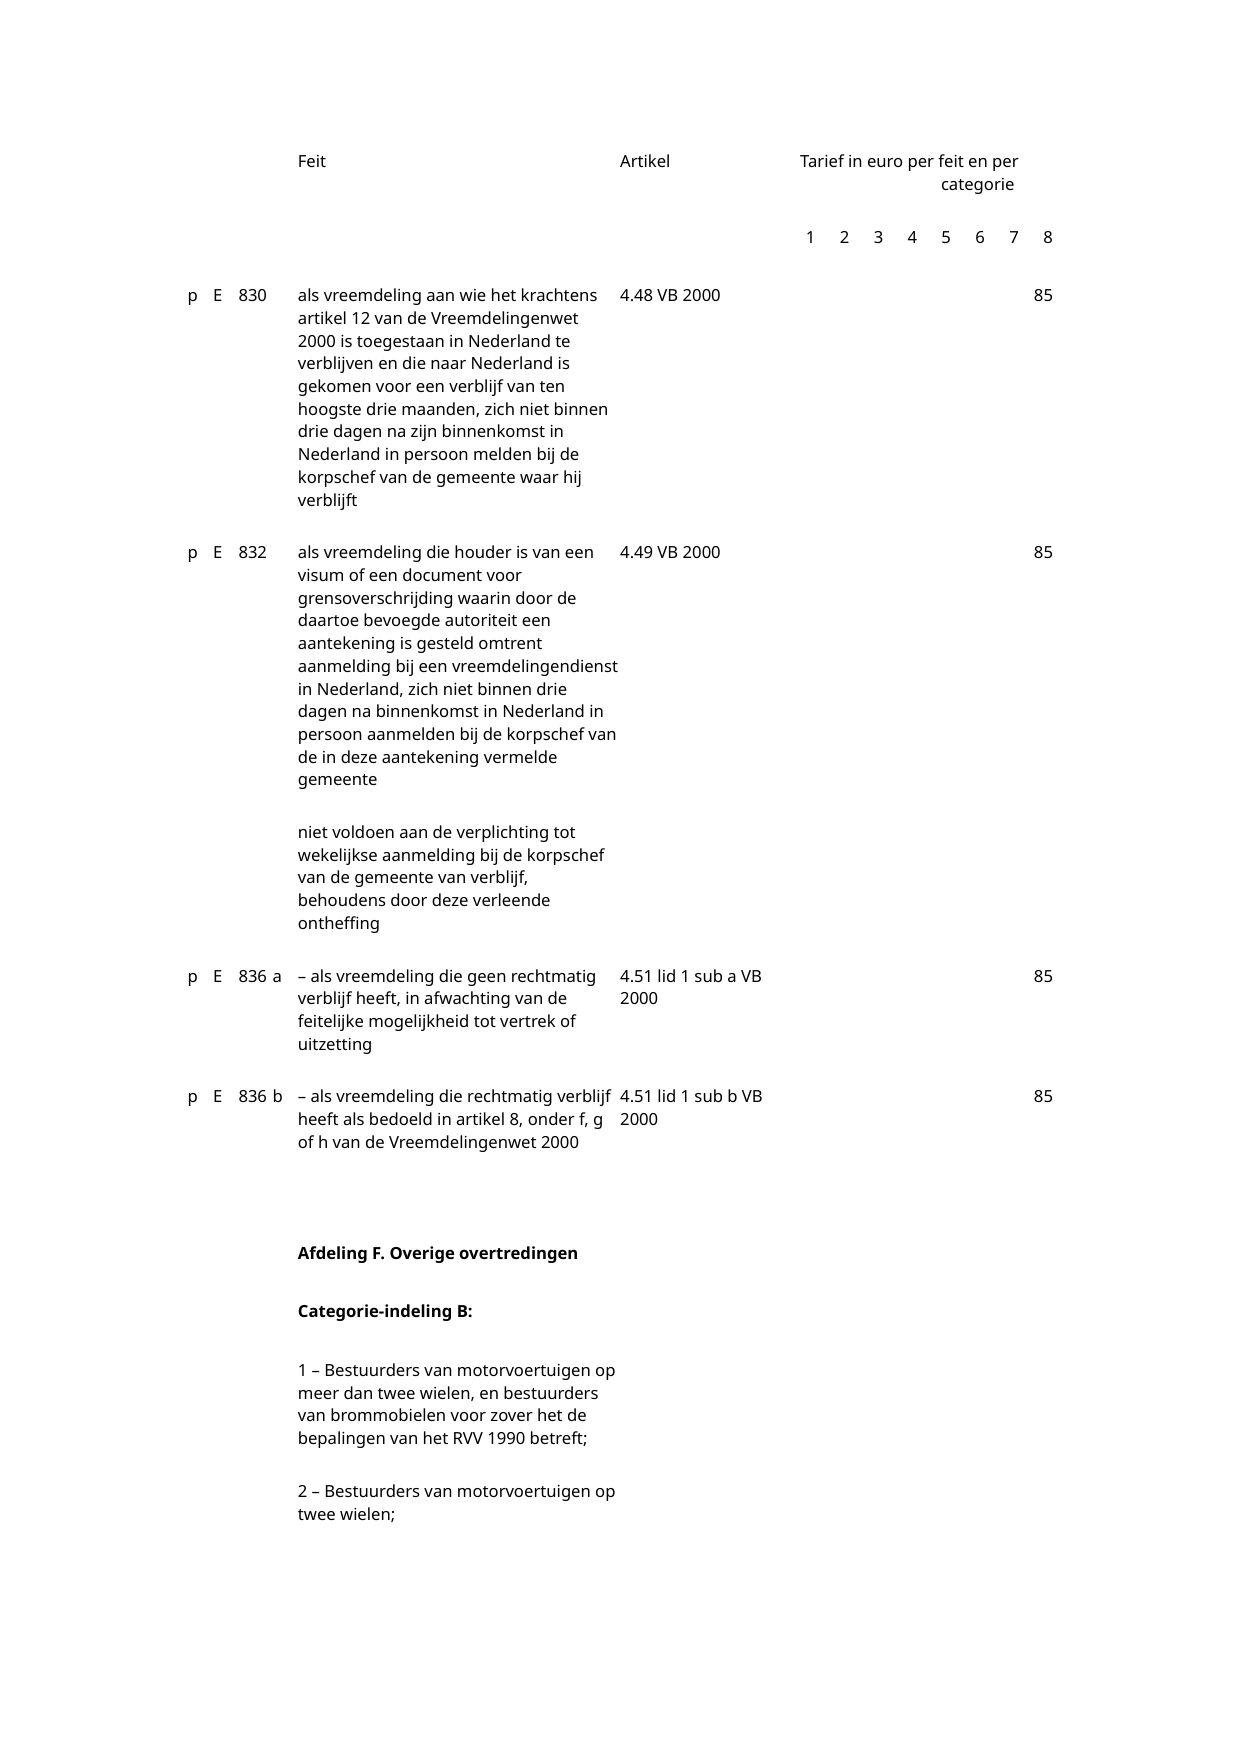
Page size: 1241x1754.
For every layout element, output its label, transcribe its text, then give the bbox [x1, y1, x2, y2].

table_cell 1 – Bestuurders van motorvoertuigen op meer dan twee wielen, en bestuurders van brommobielen voor zover het de bepalingen van het RVV 1990 betreft; [298, 1359, 620, 1479]
table_cell [272, 1183, 298, 1242]
table_cell [1019, 1242, 1053, 1300]
table_cell [951, 1183, 985, 1242]
table_cell b [272, 1085, 298, 1183]
table_cell p [188, 1085, 213, 1183]
table_cell [781, 821, 815, 964]
table_cell [883, 1183, 917, 1242]
table_cell [620, 821, 781, 964]
table_cell niet voldoen aan de verplichting tot wekelijkse aanmelding bij de korpschef van de gemeente van verblijf, behoudens door deze verleende ontheffing [298, 821, 620, 964]
table_cell [238, 1183, 272, 1242]
table_cell [620, 225, 781, 284]
table_cell [917, 1242, 951, 1300]
table_cell [883, 821, 917, 964]
table_cell [213, 1242, 238, 1300]
table_cell [781, 284, 815, 541]
table_cell [849, 821, 883, 964]
table_cell [917, 541, 951, 821]
table_header Artikel [620, 150, 781, 225]
table_cell – als vreemdeling die rechtmatig verblijf heeft als bedoeld in artikel 8, onder f, g of h van de Vreemdelingenwet 2000 [298, 1085, 620, 1183]
table_cell [620, 1359, 781, 1479]
table_cell [781, 1479, 815, 1555]
table_cell [213, 225, 238, 284]
table_cell 2 – Bestuurders van motorvoertuigen op twee wielen; [298, 1479, 620, 1555]
table_cell [1019, 1300, 1053, 1358]
table_cell [1019, 1183, 1053, 1242]
table_cell [985, 284, 1019, 541]
table_cell 832 [238, 541, 272, 821]
table_cell [985, 1300, 1019, 1358]
table_cell [781, 1359, 815, 1479]
table_cell 8 [1019, 225, 1053, 284]
table_cell [917, 1183, 951, 1242]
table_cell [188, 1242, 213, 1300]
table_cell [917, 1085, 951, 1183]
table_cell [815, 1359, 849, 1479]
table_cell [238, 225, 272, 284]
table_cell [213, 1359, 238, 1479]
table_cell [272, 1242, 298, 1300]
table_cell [238, 1300, 272, 1358]
table_cell [815, 1183, 849, 1242]
table_cell [620, 1300, 781, 1358]
table_cell [917, 1300, 951, 1358]
table_cell [238, 1242, 272, 1300]
table_cell [238, 1479, 272, 1555]
table_cell [951, 1300, 985, 1358]
table_cell [188, 1183, 213, 1242]
table_cell p [188, 284, 213, 541]
table_cell 830 [238, 284, 272, 541]
table_cell [849, 1300, 883, 1358]
table_cell [985, 541, 1019, 821]
table_cell [985, 1359, 1019, 1479]
table_header [1019, 150, 1053, 225]
table_cell [849, 1183, 883, 1242]
table_cell 7 [985, 225, 1019, 284]
table_cell als vreemdeling die houder is van een visum of een document voor grensoverschrijding waarin door de daartoe bevoegde autoriteit een aantekening is gesteld omtrent aanmelding bij een vreemdelingendienst in Nederland, zich niet binnen drie dagen na binnenkomst in Nederland in persoon aanmelden bij de korpschef van de in deze aantekening vermelde gemeente [298, 541, 620, 821]
table_cell [188, 1300, 213, 1358]
table_cell [883, 1085, 917, 1183]
table_cell [815, 821, 849, 964]
table_cell [213, 1183, 238, 1242]
table_cell [272, 1479, 298, 1555]
table_cell 85 [1019, 964, 1053, 1085]
table_header [238, 150, 272, 225]
table_cell Afdeling F. Overige overtredingen [298, 1242, 620, 1300]
table_cell [781, 1242, 815, 1300]
table_cell – als vreemdeling die geen rechtmatig verblijf heeft, in afwachting van de feitelijke mogelijkheid tot vertrek of uitzetting [298, 964, 620, 1085]
table_cell [951, 1479, 985, 1555]
table_cell [815, 1479, 849, 1555]
table_cell [917, 1479, 951, 1555]
table_cell [883, 1479, 917, 1555]
table_cell [951, 1242, 985, 1300]
table_cell a [272, 964, 298, 1085]
table_cell [815, 1085, 849, 1183]
table_cell [849, 1242, 883, 1300]
table_cell [238, 821, 272, 964]
table_cell [883, 1300, 917, 1358]
table_cell E [213, 284, 238, 541]
table_cell [951, 964, 985, 1085]
table_cell [917, 1359, 951, 1479]
table_cell [815, 284, 849, 541]
table_header [272, 150, 298, 225]
table_cell [815, 541, 849, 821]
table_cell [620, 1242, 781, 1300]
table_header [188, 150, 213, 225]
table_cell [815, 964, 849, 1085]
table_cell [620, 1479, 781, 1555]
table_cell [272, 1300, 298, 1358]
table_cell [985, 1183, 1019, 1242]
table_cell [213, 1300, 238, 1358]
table_cell Categorie-indeling B: [298, 1300, 620, 1358]
table_cell [213, 1479, 238, 1555]
table_cell [849, 1479, 883, 1555]
table_cell [781, 1085, 815, 1183]
table_cell [272, 284, 298, 541]
table_cell 85 [1019, 1085, 1053, 1183]
table_cell [849, 964, 883, 1085]
table_cell E [213, 1085, 238, 1183]
table_cell E [213, 964, 238, 1085]
table_cell 6 [951, 225, 985, 284]
table_cell [883, 964, 917, 1085]
table_cell [238, 1359, 272, 1479]
table_cell [298, 1183, 620, 1242]
table_cell [883, 1359, 917, 1479]
table_cell [917, 821, 951, 964]
table_cell [883, 1242, 917, 1300]
table_cell 4.49 VB 2000 [620, 541, 781, 821]
table_cell 4 [883, 225, 917, 284]
table_cell [298, 225, 620, 284]
table_cell 5 [917, 225, 951, 284]
table_header Feit [298, 150, 620, 225]
table_cell [1019, 821, 1053, 964]
table_cell [620, 1183, 781, 1242]
table_cell 836 [238, 964, 272, 1085]
table_cell [781, 541, 815, 821]
table_cell 4.51 lid 1 sub b VB 2000 [620, 1085, 781, 1183]
table_cell 3 [849, 225, 883, 284]
table_cell [272, 541, 298, 821]
table_cell 1 [781, 225, 815, 284]
table_cell [1019, 1359, 1053, 1479]
table_cell [1019, 1479, 1053, 1555]
table_cell [781, 964, 815, 1085]
table_cell [849, 284, 883, 541]
table_cell [951, 284, 985, 541]
table_cell [883, 284, 917, 541]
table_cell 85 [1019, 284, 1053, 541]
table_cell [815, 1242, 849, 1300]
table_cell 4.51 lid 1 sub a VB 2000 [620, 964, 781, 1085]
table_cell [849, 1359, 883, 1479]
table_cell [985, 1085, 1019, 1183]
table_cell 836 [238, 1085, 272, 1183]
table_cell [272, 1359, 298, 1479]
table_header [213, 150, 238, 225]
table_cell [985, 1479, 1019, 1555]
table_cell p [188, 541, 213, 821]
table_cell [781, 1300, 815, 1358]
table_cell [951, 1359, 985, 1479]
table_cell als vreemdeling aan wie het krachtens artikel 12 van de Vreemdelingenwet 2000 is toegestaan in Nederland te verblijven en die naar Nederland is gekomen voor een verblijf van ten hoogste drie maanden, zich niet binnen drie dagen na zijn binnenkomst in Nederland in persoon melden bij de korpschef van de gemeente waar hij verblijft [298, 284, 620, 541]
table_cell p [188, 964, 213, 1085]
table_cell [917, 964, 951, 1085]
table_cell [917, 284, 951, 541]
table_cell [781, 1183, 815, 1242]
table_cell [188, 821, 213, 964]
table_cell [951, 821, 985, 964]
table_cell 4.48 VB 2000 [620, 284, 781, 541]
table_cell [272, 821, 298, 964]
table_cell [985, 821, 1019, 964]
table_header Tarief in euro per feit en per categorie [781, 150, 1019, 225]
table_cell [951, 1085, 985, 1183]
table_cell [188, 225, 213, 284]
table_cell [883, 541, 917, 821]
table_cell [815, 1300, 849, 1358]
table_cell [213, 821, 238, 964]
table_cell [188, 1359, 213, 1479]
table_cell [188, 1479, 213, 1555]
table_cell [985, 1242, 1019, 1300]
table_cell [951, 541, 985, 821]
table_cell 85 [1019, 541, 1053, 821]
table_cell [849, 541, 883, 821]
table_cell E [213, 541, 238, 821]
table_cell 2 [815, 225, 849, 284]
table_cell [849, 1085, 883, 1183]
table_cell [272, 225, 298, 284]
table_cell [985, 964, 1019, 1085]
